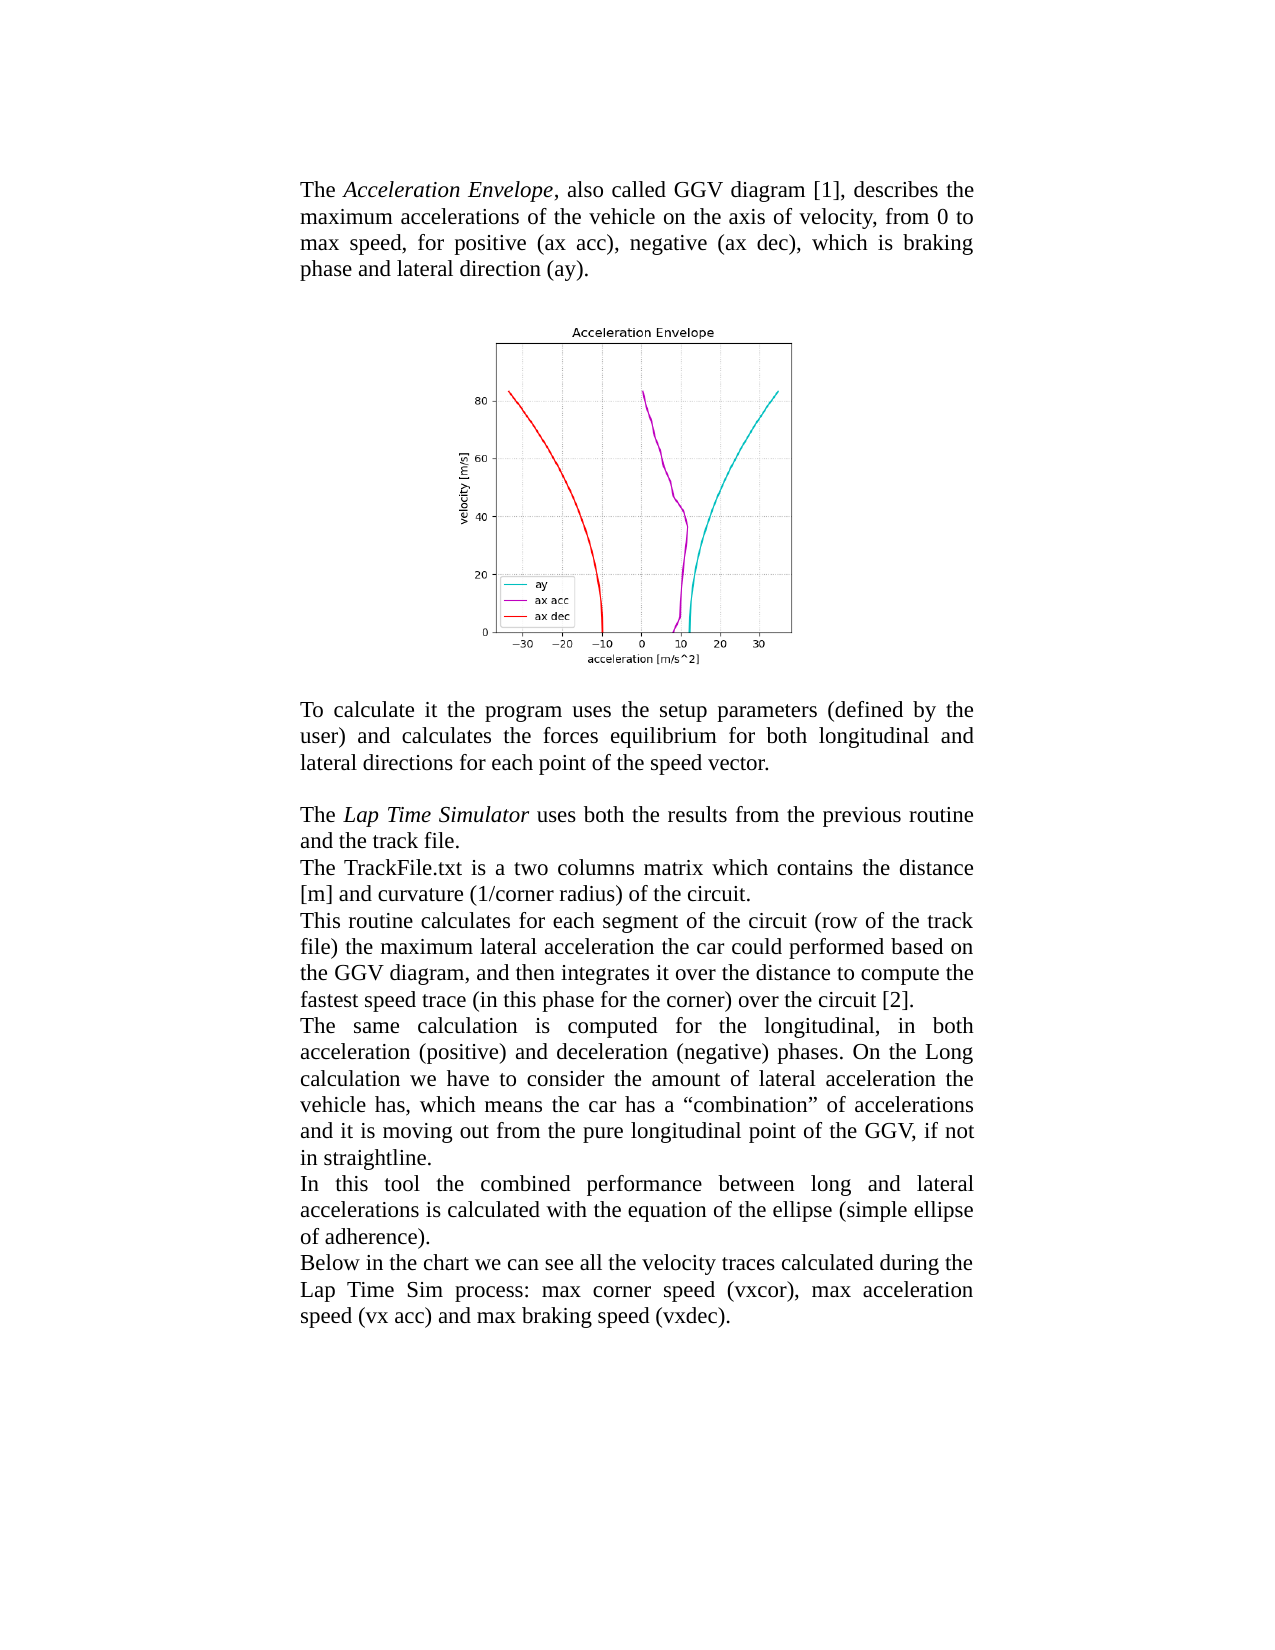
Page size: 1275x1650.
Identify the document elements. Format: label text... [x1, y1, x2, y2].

text This routine calculates for each segment of the circuit (row of the track file) the maximum lateral acceleration the car could performed based on the GGV diagram, and then integrates it over the distance to compute the fastest speed trace (in this phase for the corner) over the circuit [2]. [300, 907, 975, 1012]
text The Lap Time Simulator uses both the results from the previous routine and the track file. [300, 801, 975, 854]
text In this tool the combined performance between long and lateral accelerations is calculated with the equation of the ellipse (simple ellipse of adherence). [300, 1170, 975, 1249]
text The Acceleration Envelope, also called GGV diagram [1], describes the maximum accelerations of the vehicle on the axis of velocity, from 0 to max speed, for positive (ax acc), negative (ax dec), which is braking phase and lateral direction (ay). [300, 176, 975, 282]
text The same calculation is computed for the longitudinal, in both acceleration (positive) and deceleration (negative) phases. On the Long calculation we have to consider the amount of lateral acceleration the vehicle has, which means the car has a “combination” of accelerations and it is moving out from the pure longitudinal point of the GGV, if not in straightline. [300, 1012, 975, 1170]
text To calculate it the program uses the setup parameters (defined by the user) and calculates the forces equilibrium for both longitudinal and lateral directions for each point of the speed vector. [300, 696, 975, 775]
text The TrackFile.txt is a two columns matrix which contains the distance [m] and curvature (1/corner radius) of the circuit. [300, 854, 975, 907]
text Below in the chart we can see all the velocity traces calculated during the Lap Time Sim process: max corner speed (vxcor), max acceleration speed (vx acc) and max braking speed (vxdec). [300, 1249, 975, 1328]
